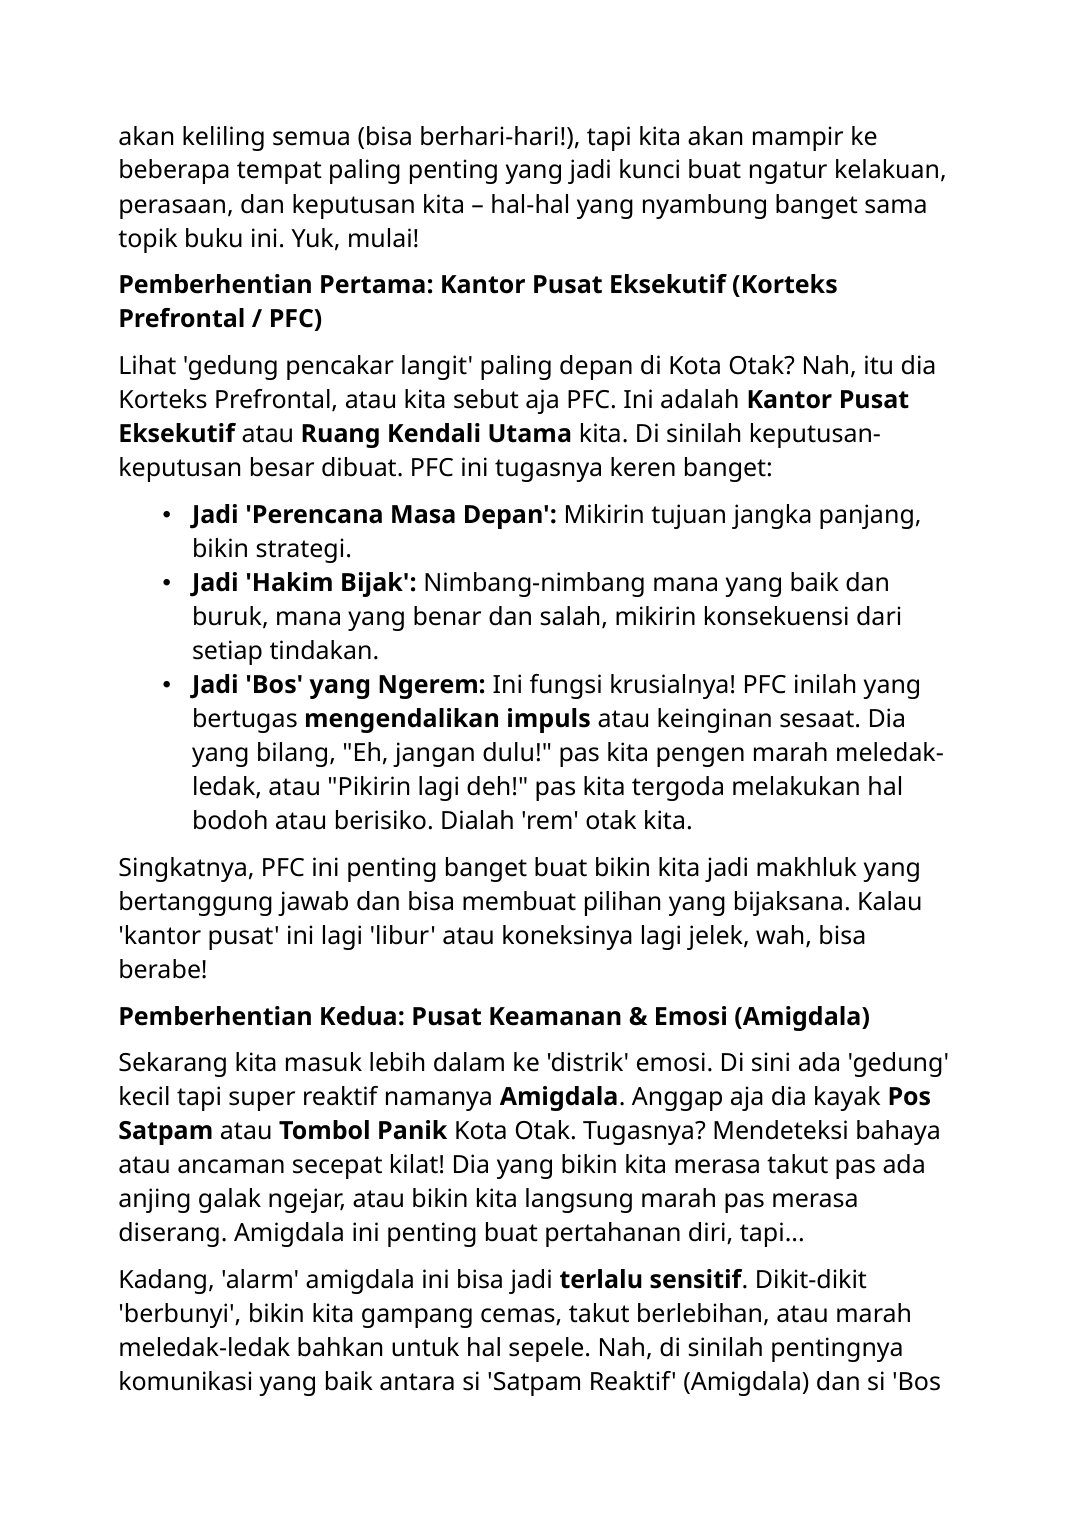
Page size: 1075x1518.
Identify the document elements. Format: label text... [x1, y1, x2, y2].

list Jadi 'Hakim Bijak': Nimbang-nimbang mana yang baik dan buruk, mana yang benar dan salah, mikirin konsekuensi dari setiap tindakan. [162, 564, 957, 667]
text Kadang, 'alarm' amigdala ini bisa jadi terlalu sensitif. Dikit-dikit 'berbunyi', bikin kita gampang cemas, takut berlebihan, atau marah meledak-ledak bahkan untuk hal sepele. Nah, di sinilah pentingnya komunikasi yang baik antara si 'Satpam Reaktif' (Amigdala) dan si 'Bos [118, 1262, 957, 1398]
list Jadi 'Perencana Masa Depan': Mikirin tujuan jangka panjang, bikin strategi. [162, 496, 957, 564]
text Singkatnya, PFC ini penting banget buat bikin kita jadi makhluk yang bertanggung jawab dan bisa membuat pilihan yang bijaksana. Kalau 'kantor pusat' ini lagi 'libur' atau koneksinya lagi jelek, wah, bisa berabe! [118, 849, 957, 986]
text akan keliling semua (bisa berhari-hari!), tapi kita akan mampir ke beberapa tempat paling penting yang jadi kunci buat ngatur kelakuan, perasaan, dan keputusan kita – hal-hal yang nyambung banget sama topik buku ini. Yuk, mulai! [118, 118, 957, 254]
text Pemberhentian Pertama: Kantor Pusat Eksekutif (Korteks Prefrontal / PFC) [118, 267, 957, 335]
text Pemberhentian Kedua: Pusat Keamanan & Emosi (Amigdala) [118, 998, 957, 1032]
list Jadi 'Bos' yang Ngerem: Ini fungsi krusialnya! PFC inilah yang bertugas mengendalikan impuls atau keinginan sesaat. Dia yang bilang, "Eh, jangan dulu!" pas kita pengen marah meledak-ledak, atau "Pikirin lagi deh!" pas kita tergoda melakukan hal bodoh atau berisiko. Dialah 'rem' otak kita. [162, 667, 957, 837]
text Lihat 'gedung pencakar langit' paling depan di Kota Otak? Nah, itu dia Korteks Prefrontal, atau kita sebut aja PFC. Ini adalah Kantor Pusat Eksekutif atau Ruang Kendali Utama kita. Di sinilah keputusan-keputusan besar dibuat. PFC ini tugasnya keren banget: [118, 347, 957, 484]
text Sekarang kita masuk lebih dalam ke 'distrik' emosi. Di sini ada 'gedung' kecil tapi super reaktif namanya Amigdala. Anggap aja dia kayak Pos Satpam atau Tombol Panik Kota Otak. Tugasnya? Mendeteksi bahaya atau ancaman secepat kilat! Dia yang bikin kita merasa takut pas ada anjing galak ngejar, atau bikin kita langsung marah pas merasa diserang. Amigdala ini penting buat pertahanan diri, tapi... [118, 1045, 957, 1249]
